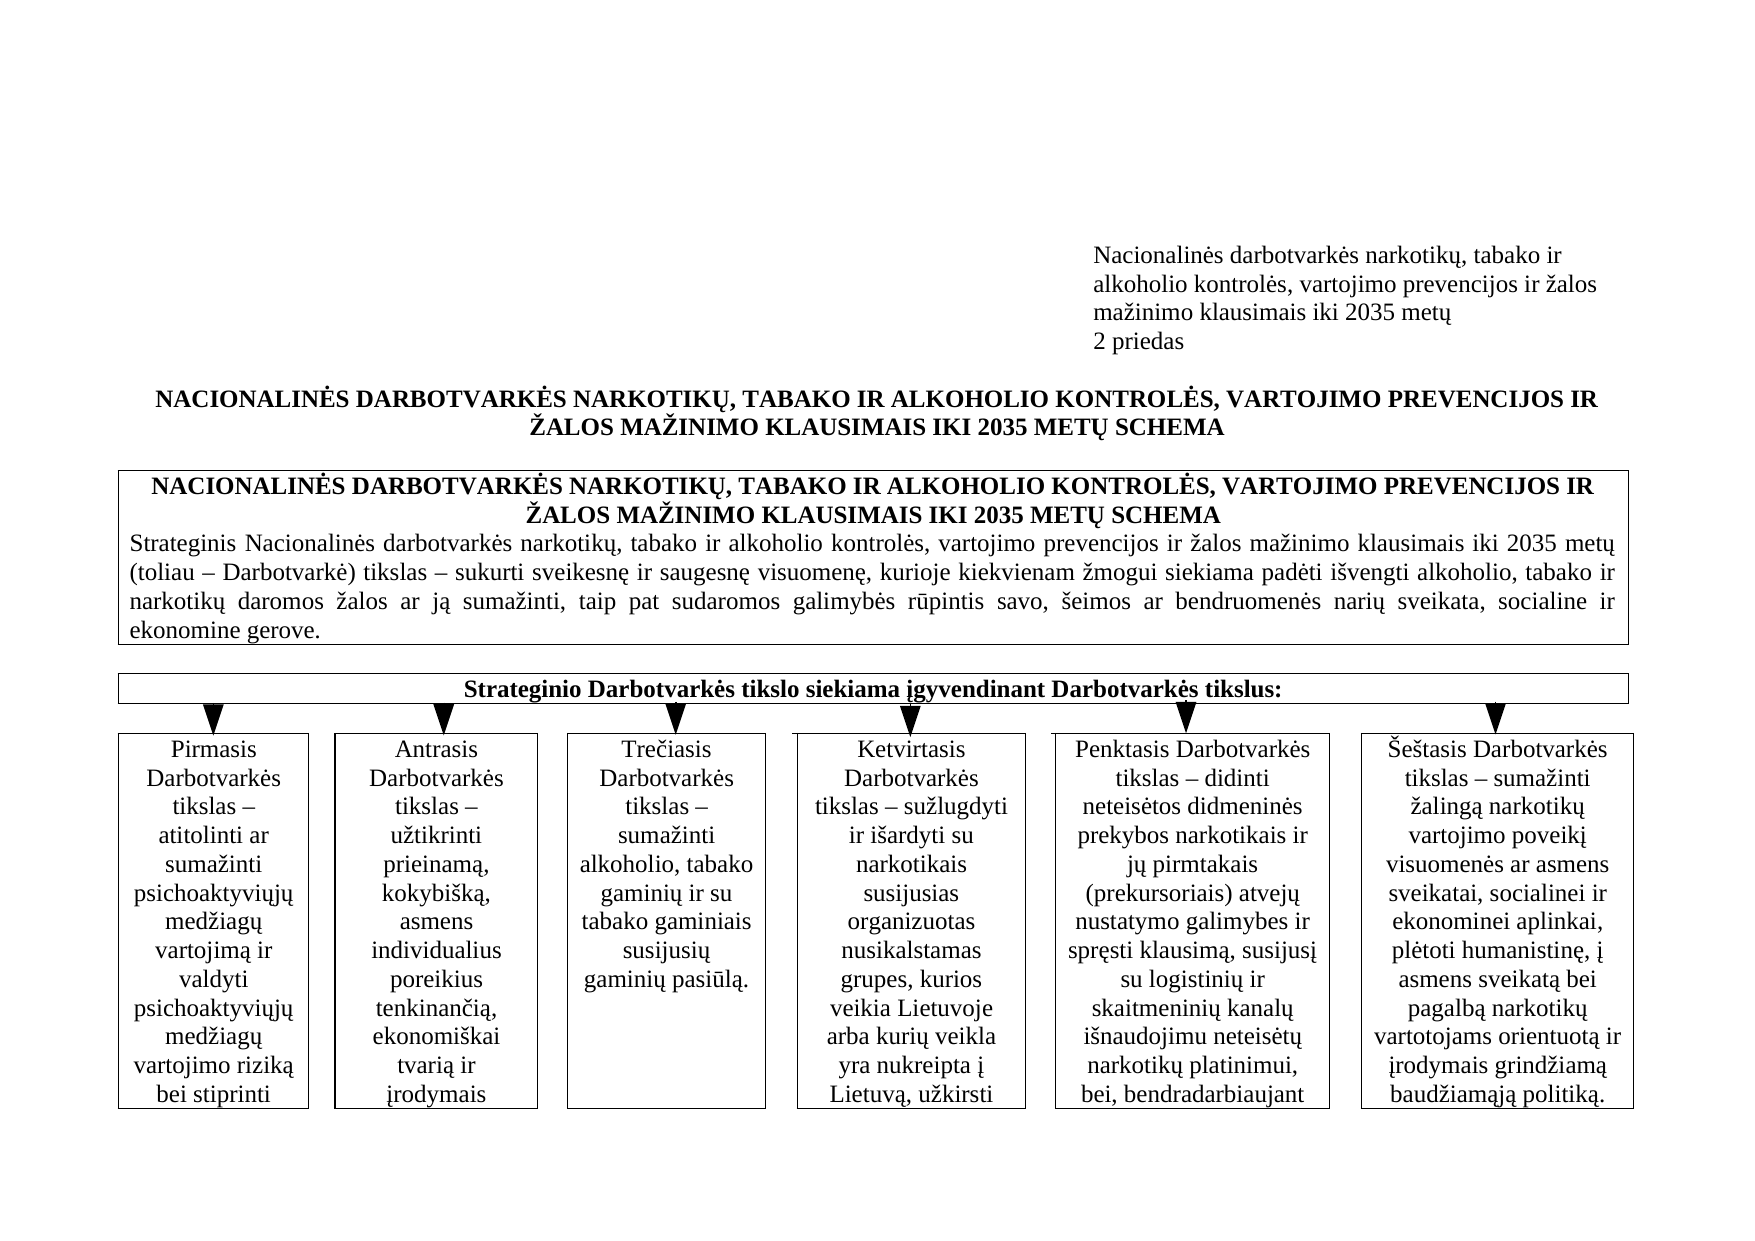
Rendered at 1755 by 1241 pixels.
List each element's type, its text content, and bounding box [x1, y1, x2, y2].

table_cell [309, 733, 334, 1108]
table_cell [1629, 673, 1633, 703]
table_cell [911, 704, 1021, 733]
table_cell [677, 704, 760, 733]
table_cell [760, 704, 792, 733]
table_cell Ketvirtasis Darbotvarkės tikslas – sužlugdyti ir išardyti su narkotikais susijusias organizuotas nusikalstamas grupes, kurios veikia Lietuvoje arba kurių veikla yra nukreipta į Lietuvą, užkirsti [798, 734, 1025, 1108]
text NACIONALINĖS DARBOTVARKĖS NARKOTIKŲ, TABAKO IR ALKOHOLIO KONTROLĖS, VARTOJIMO PREVENCIJOS IR ŽALOS MAŽINIMO KLAUSIMAIS IKI 2035 METŲ SCHEMA [118, 384, 1636, 441]
table_cell Antrasis Darbotvarkės tikslas – užtikrinti prieinamą, kokybišką, asmens individualius poreikius tenkinančią, ekonomiškai tvarią ir įrodymais [336, 734, 537, 1108]
table_cell [118, 704, 212, 733]
table_cell [118, 645, 760, 673]
table_header [1629, 470, 1633, 643]
table_cell Strateginio Darbotvarkės tikslo siekiama įgyvendinant Darbotvarkės tikslus: [119, 674, 1628, 703]
table_cell [1357, 645, 1628, 673]
table_cell [792, 704, 910, 733]
table_cell [1026, 733, 1055, 1108]
table_cell [1051, 704, 1185, 733]
table_cell [1187, 704, 1325, 733]
table_cell [1051, 645, 1325, 673]
table_cell Pirmasis Darbotvarkės tikslas – atitolinti ar sumažinti psichoaktyviųjų medžiagų vartojimą ir valdyti psichoaktyviųjų medžiagų vartojimo riziką bei stiprinti [119, 734, 308, 1108]
text Nacionalinės darbotvarkės narkotikų, tabako ir alkoholio kontrolės, vartojimo prevencijos ir žalos mažinimo klausimais iki 2035 metų [1093, 240, 1636, 326]
table_cell Penktasis Darbotvarkės tikslas – didinti neteisėtos didmeninės prekybos narkotikais ir jų pirmtakais (prekursoriais) atvejų nustatymo galimybes ir spręsti klausimą, susijusį su logistinių ir skaitmeninių kanalų išnaudojimu neteisėtų narkotikų platinimui, bei, bendradarbiaujant [1056, 734, 1329, 1108]
table_cell [1021, 645, 1051, 673]
table_cell [1325, 704, 1357, 733]
table_cell Šeštasis Darbotvarkės tikslas – sumažinti žalingą narkotikų vartojimo poveikį visuomenės ar asmens sveikatai, socialinei ir ekonominei aplinkai, plėtoti humanistinę, į asmens sveikatą bei pagalbą narkotikų vartotojams orientuotą ir įrodymais grindžiamą baudžiamąją politiką. [1362, 734, 1633, 1108]
table_cell [766, 733, 797, 1108]
table_cell [1628, 644, 1633, 673]
table_cell [538, 733, 567, 1108]
table_cell [760, 645, 792, 673]
table_cell [1357, 704, 1494, 733]
table_header NACIONALINĖS DARBOTVARKĖS NARKOTIKŲ, TABAKO IR ALKOHOLIO KONTROLĖS, VARTOJIMO PREVENCIJOS IR ŽALOS MAŽINIMO KLAUSIMAIS IKI 2035 METŲ SCHEMA Strateginis Nacionalinės darbotvarkės narkotikų, tabako ir alkoholio kontrolės, vartojimo prevencijos ir žalos mažinimo klausimais iki 2035 metų (toliau – Darbotvarkė) tikslas – sukurti sveikesnę ir saugesnę visuomenę, kurioje kiekvienam žmogui siekiama padėti išvengti alkoholio, tabako ir narkotikų daromos žalos ar ją sumažinti, taip pat sudaromos galimybės rūpintis savo, šeimos ar bendruomenės narių sveikata, socialine ir ekonomine gerove. [119, 471, 1628, 643]
table_cell [1497, 704, 1628, 733]
table_cell [215, 704, 442, 733]
table_cell [1628, 703, 1633, 733]
table_cell [445, 704, 674, 733]
table_cell [792, 645, 1021, 673]
text 2 priedas [1093, 326, 1636, 355]
table_cell [1021, 704, 1051, 733]
table_cell Trečiasis Darbotvarkės tikslas – sumažinti alkoholio, tabako gaminių ir su tabako gaminiais susijusių gaminių pasiūlą. [568, 734, 765, 1108]
table_cell [1330, 733, 1361, 1108]
table_cell [1325, 645, 1357, 673]
